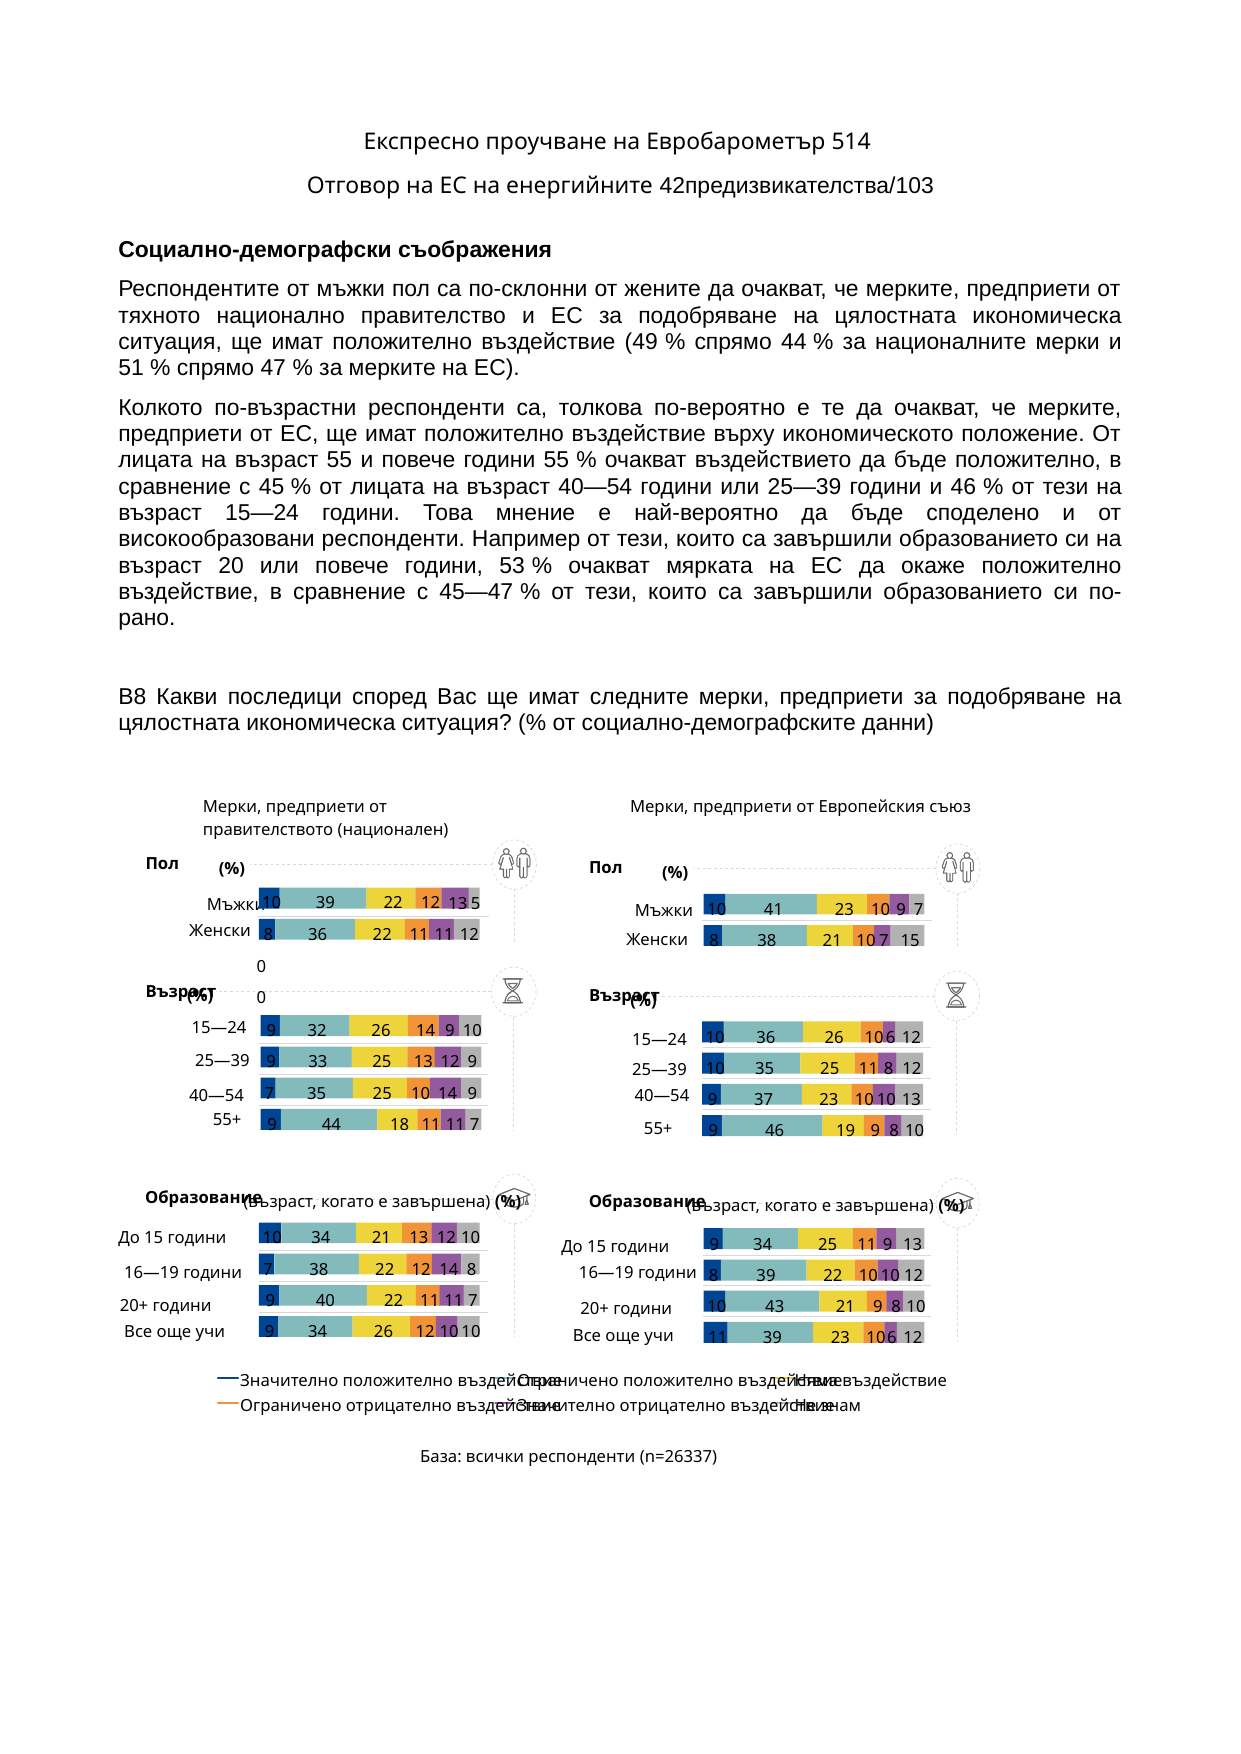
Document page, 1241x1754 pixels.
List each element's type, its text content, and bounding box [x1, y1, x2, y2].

text В8 Какви последици според Вас ще имат следните мерки, предприети за подобряване на цялостната икономическа ситуация? (% от социално-демографските данни) [118, 683, 1122, 736]
text Респондентите от мъжки пол са по-склонни от жените да очакват, че мерките, предприети от тяхното национално правителство и ЕС за подобряване на цялостната икономическа ситуация, ще имат положително въздействие (49 % спрямо 44 % за националните мерки и 51 % спрямо 47 % за мерките на ЕС). [118, 275, 1122, 381]
text Колкото по-възрастни респонденти са, толкова по-вероятно е те да очакват, че мерките, предприети от ЕС, ще имат положително въздействие върху икономическото положение. От лицата на възраст 55 и повече години 55 % очакват въздействието да бъде положително, в сравнение с 45 % от лицата на възраст 40—54 години или 25—39 години и 46 % от тези на възраст 15—24 години. Това мнение е най-вероятно да бъде споделено и от високообразовани респонденти. Например от тези, които са завършили образованието си на възраст 20 или повече години, 53 % очакват мярката на ЕС да окаже положително въздействие, в сравнение с 45—47 % от тези, които са завършили образованието си по-рано. [118, 393, 1122, 631]
text Социално-демографски съображения [118, 236, 1122, 262]
